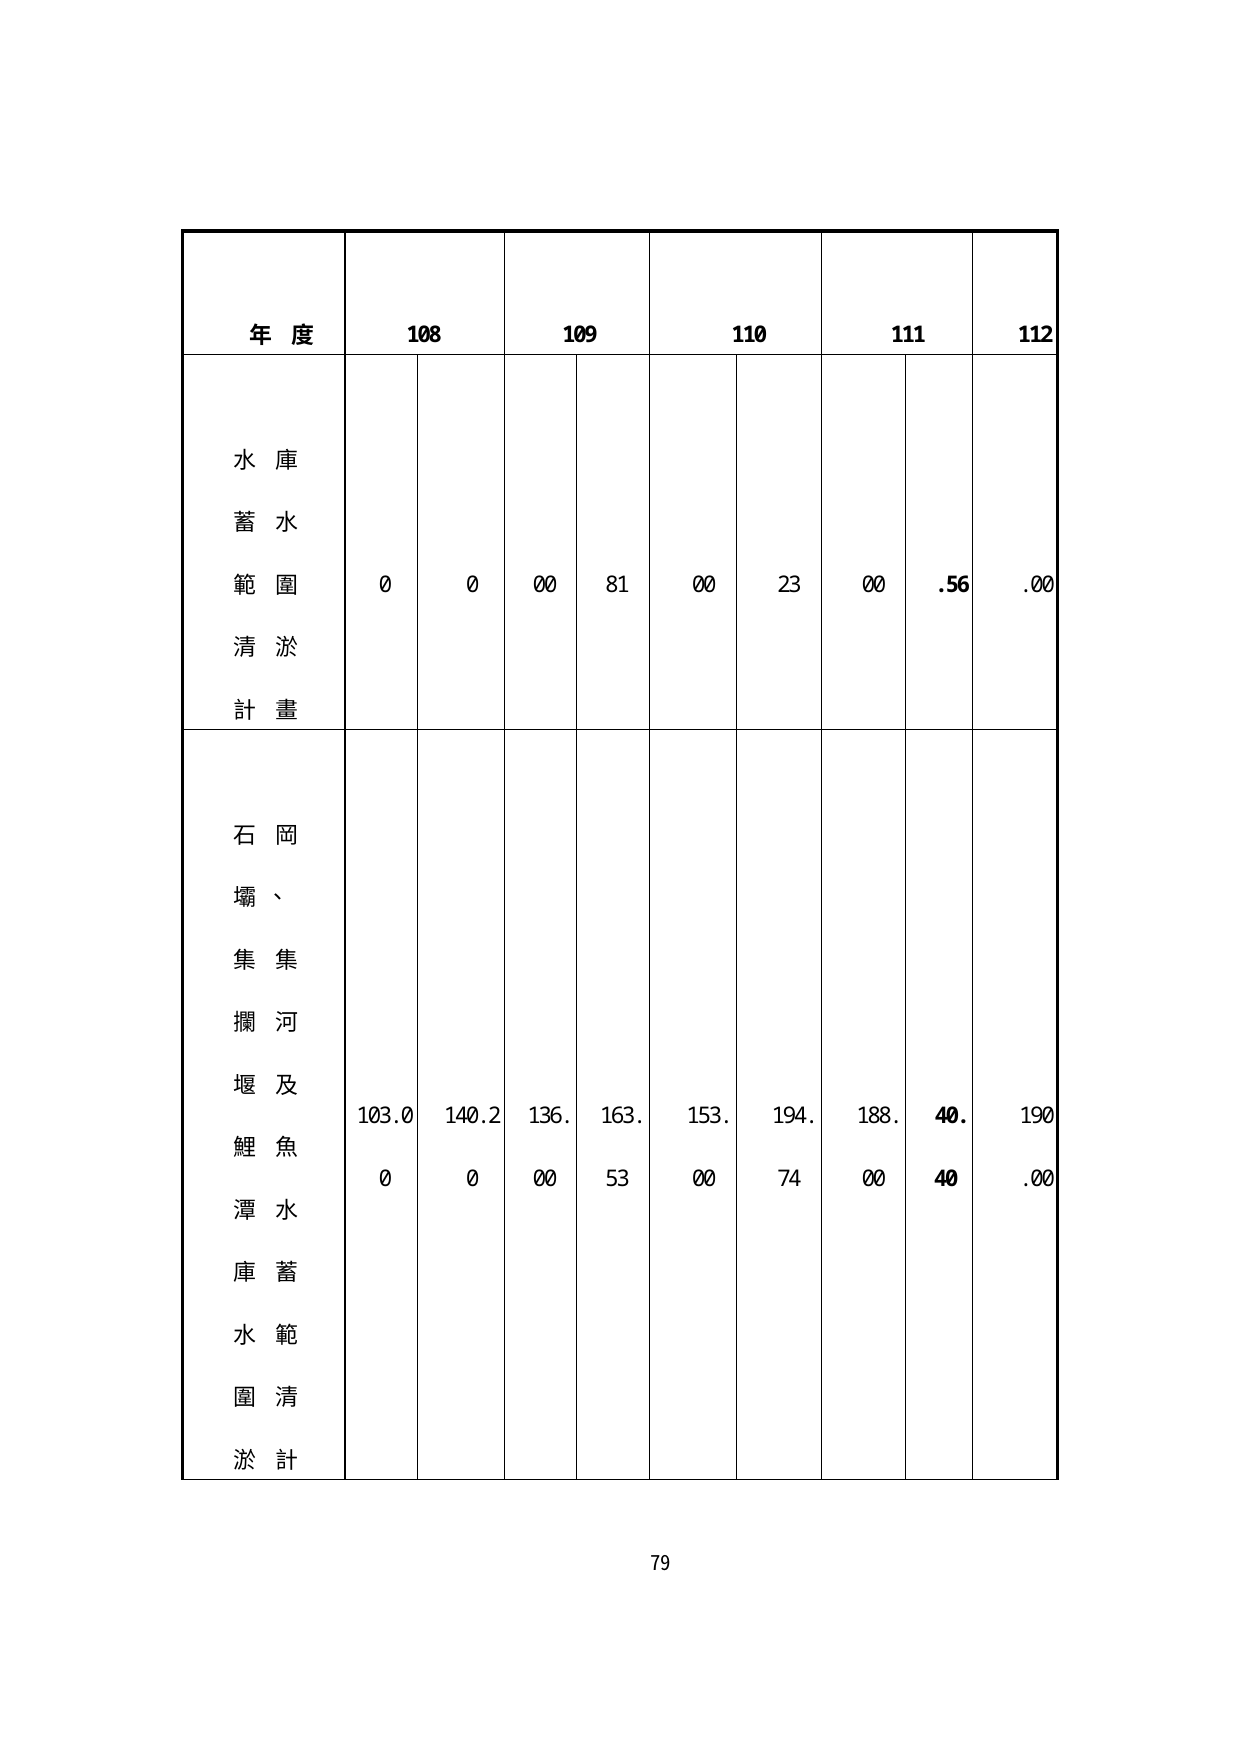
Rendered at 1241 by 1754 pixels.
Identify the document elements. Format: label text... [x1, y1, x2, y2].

table_cell 0 [418, 355, 504, 729]
table_cell 00 [822, 355, 905, 729]
table_header 110 [650, 233, 821, 354]
table_cell 103.00 [346, 730, 417, 1479]
table_cell 00 [650, 355, 736, 729]
table_cell 136.00 [505, 730, 576, 1479]
table_cell .00 [973, 355, 1056, 729]
table_cell 23 [737, 355, 821, 729]
table_header 年度 [184, 233, 344, 354]
table_header 112 [973, 233, 1056, 354]
table_cell 00 [505, 355, 576, 729]
table_cell 石岡壩、集集攔河堰及鯉魚潭水庫蓄水範圍清淤計 [184, 730, 344, 1479]
table_cell 188.00 [822, 730, 905, 1479]
table_cell 40.40 [906, 730, 972, 1479]
table_cell 153.00 [650, 730, 736, 1479]
table_cell 水庫蓄水範圍清淤計畫 [184, 355, 344, 729]
table_cell 190.00 [973, 730, 1056, 1479]
table_cell 194.74 [737, 730, 821, 1479]
table_header 109 [505, 233, 649, 354]
table_cell 163.53 [577, 730, 649, 1479]
table_cell 0 [346, 355, 417, 729]
table_cell 81 [577, 355, 649, 729]
table_cell .56 [906, 355, 972, 729]
table_header 111 [822, 233, 972, 354]
table_cell 140.20 [418, 730, 504, 1479]
table_header 108 [346, 233, 504, 354]
